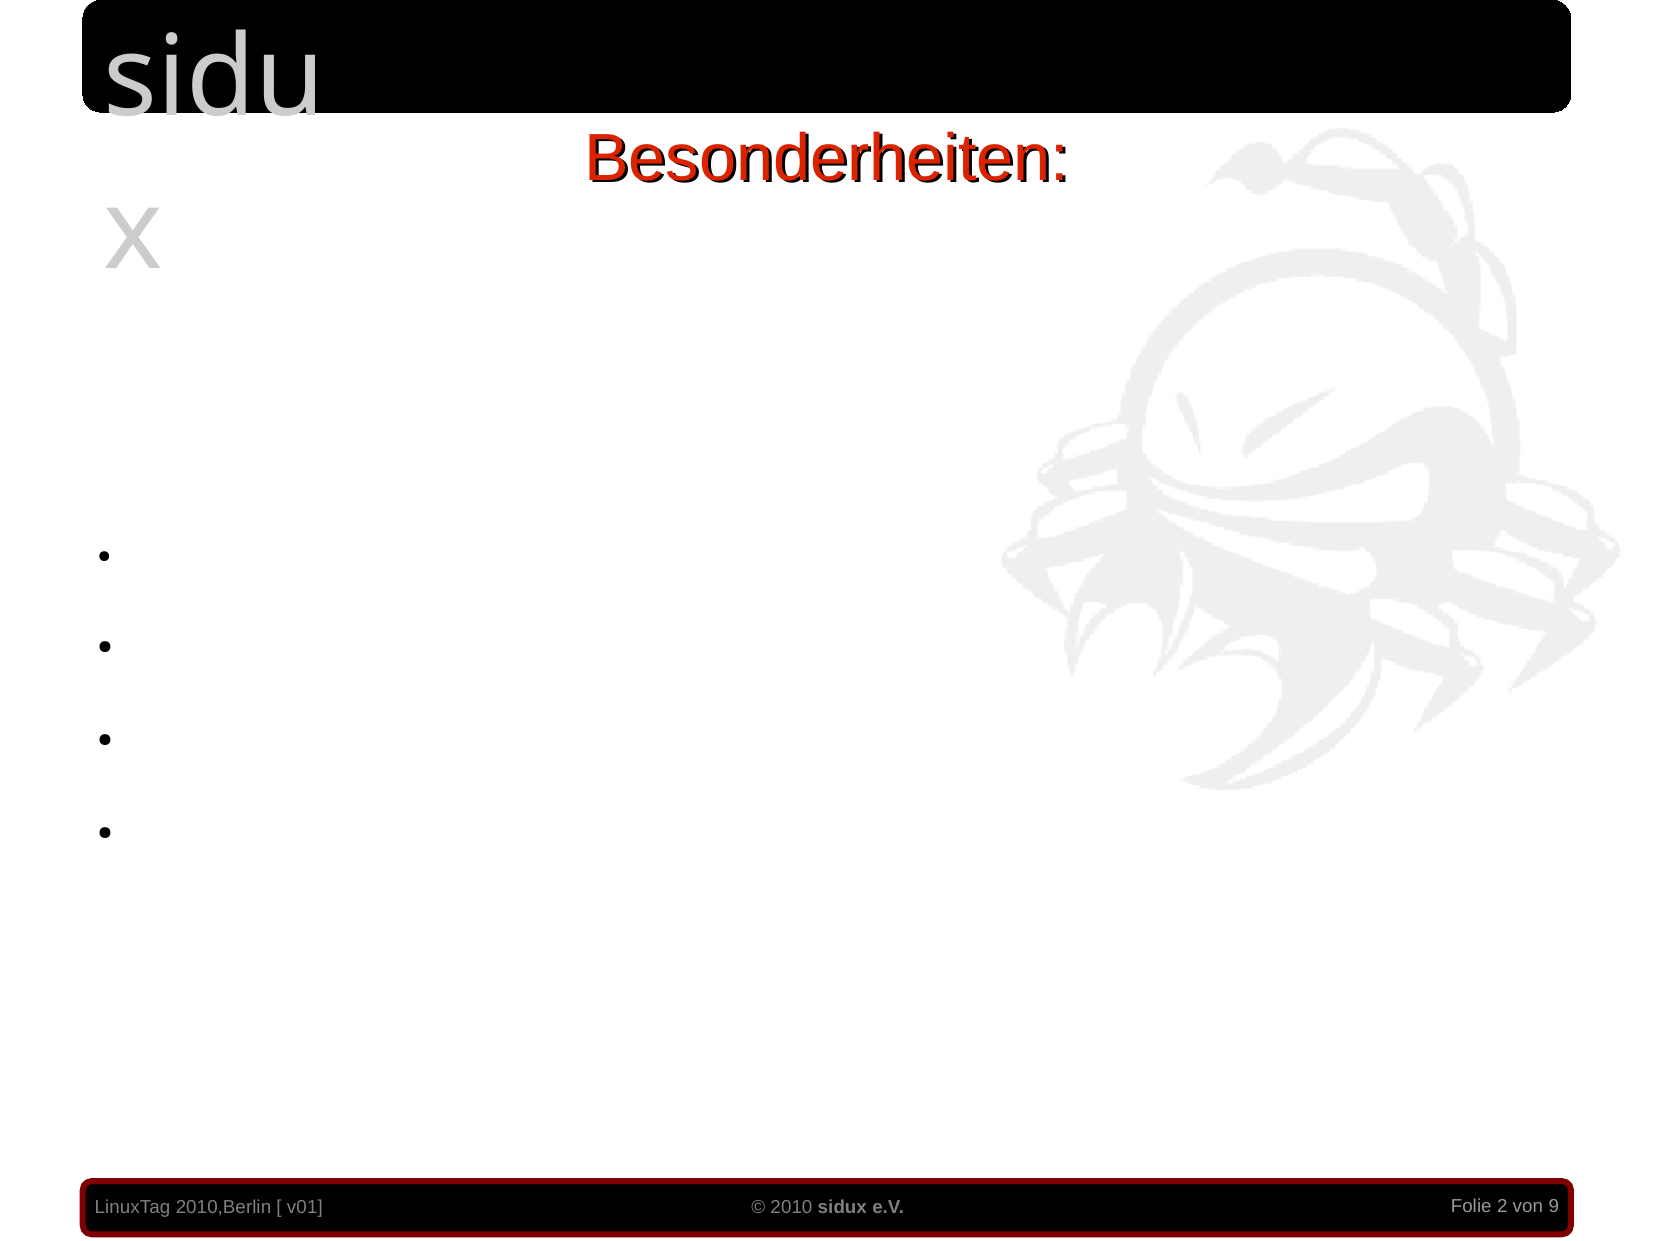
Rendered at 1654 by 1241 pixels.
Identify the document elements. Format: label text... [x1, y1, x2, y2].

picture [997, 122, 1625, 798]
text_box Besonderheiten: [82, 112, 1571, 213]
text_box [82, 224, 1571, 1170]
